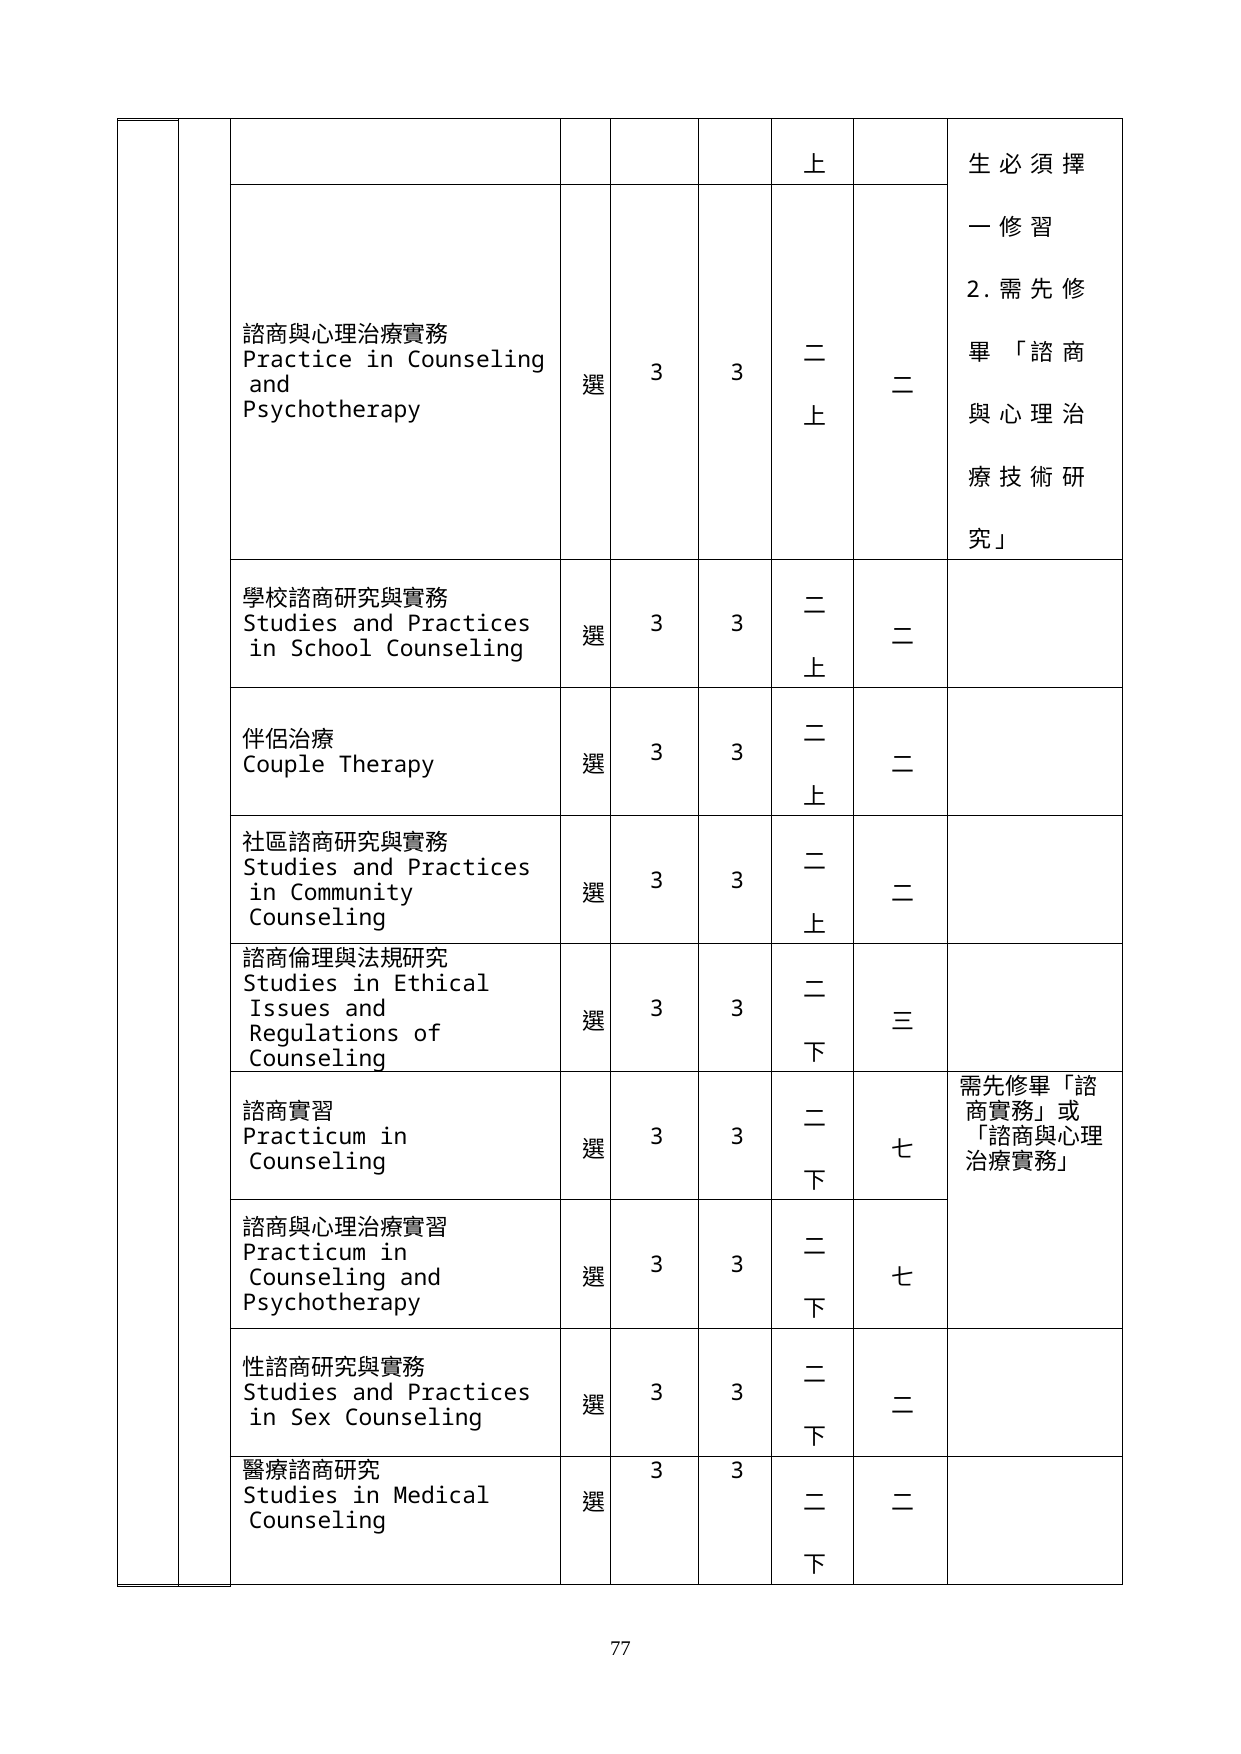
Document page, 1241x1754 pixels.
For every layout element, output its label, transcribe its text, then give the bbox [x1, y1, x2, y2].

table_cell 二上 [772, 688, 853, 815]
table_cell 性諮商研究與實務 Studies and Practices in Sex Counseling [231, 1329, 560, 1456]
table_cell 二上 [772, 185, 853, 559]
table_cell 3 [611, 1200, 698, 1327]
table_cell 3 [611, 1329, 698, 1456]
table_cell 3 [699, 688, 771, 815]
table_cell 生必須擇一修習 2.需先修畢「諮商與心理治療技術研究」 [948, 119, 1122, 559]
table_cell 3 [699, 185, 771, 559]
table_cell [611, 119, 698, 184]
table_cell 二下 [772, 1200, 853, 1327]
table_cell [948, 1329, 1122, 1456]
table_cell [948, 1457, 1122, 1584]
table_cell 諮商與心理治療實務 Practice in Counseling and Psychotherapy [231, 185, 560, 559]
table_cell 二 [854, 560, 947, 687]
table_cell 選 [561, 1200, 610, 1327]
table_cell 學校諮商研究與實務 Studies and Practices in School Counseling [231, 560, 560, 687]
table_cell 3 [611, 185, 698, 559]
table_cell [118, 121, 178, 1584]
table_cell 諮商與心理治療實習 Practicum in Counseling and Psychotherapy [231, 1200, 560, 1327]
table_cell 二 [854, 816, 947, 943]
table_cell [854, 119, 947, 184]
table_cell 社區諮商研究與實務 Studies and Practices in Community Counseling [231, 816, 560, 943]
table_cell 選 [561, 944, 610, 1071]
table_cell 二下 [772, 1329, 853, 1456]
table_cell 二下 [772, 1457, 853, 1584]
table_cell [948, 560, 1122, 687]
table_cell [699, 119, 771, 184]
table_cell 二下 [772, 1072, 853, 1199]
table_cell 3 [699, 816, 771, 943]
table_cell 3 [611, 1072, 698, 1199]
table_cell 選 [561, 816, 610, 943]
table_cell 3 [699, 1457, 771, 1584]
table_cell 二 [854, 185, 947, 559]
table_cell 二上 [772, 560, 853, 687]
table_cell [948, 944, 1122, 1071]
table_cell 選 [561, 185, 610, 559]
table_cell [948, 816, 1122, 943]
table_cell 二 [854, 688, 947, 815]
table_cell 選 [561, 688, 610, 815]
table_cell 醫療諮商研究 Studies in Medical Counseling [231, 1457, 560, 1584]
table_cell 二下 [772, 944, 853, 1071]
table_cell 3 [699, 1200, 771, 1327]
table_cell 3 [699, 1072, 771, 1199]
table_cell [948, 688, 1122, 815]
table_cell 選 [561, 1072, 610, 1199]
table_cell 選 [561, 1329, 610, 1456]
table_cell 二 [854, 1457, 947, 1584]
table_cell 3 [611, 688, 698, 815]
table_cell [561, 119, 610, 184]
table_cell 二 [854, 1329, 947, 1456]
table_cell 七 [854, 1072, 947, 1199]
table_cell 上 [772, 119, 853, 184]
table_cell 二上 [772, 816, 853, 943]
table_cell 3 [611, 560, 698, 687]
table_cell 選 [561, 1457, 610, 1584]
table_cell 諮商實習 Practicum in Counseling [231, 1072, 560, 1199]
table_cell 3 [611, 944, 698, 1071]
table_cell 3 [611, 816, 698, 943]
table_cell 需先修畢「諮商實務」或「諮商與心理治療實務」 [948, 1072, 1122, 1327]
table_cell 三 [854, 944, 947, 1071]
table_cell [231, 119, 560, 184]
table_cell 七 [854, 1200, 947, 1327]
table_cell 選 [561, 560, 610, 687]
table_cell 3 [699, 1329, 771, 1456]
table_cell 伴侶治療 Couple Therapy [231, 688, 560, 815]
table_cell 3 [611, 1457, 698, 1584]
table_cell 3 [699, 944, 771, 1071]
table_cell 諮商倫理與法規研究 Studies in Ethical Issues and Regulations of Counseling [231, 944, 560, 1071]
table_cell [179, 119, 230, 1584]
table_cell 3 [699, 560, 771, 687]
